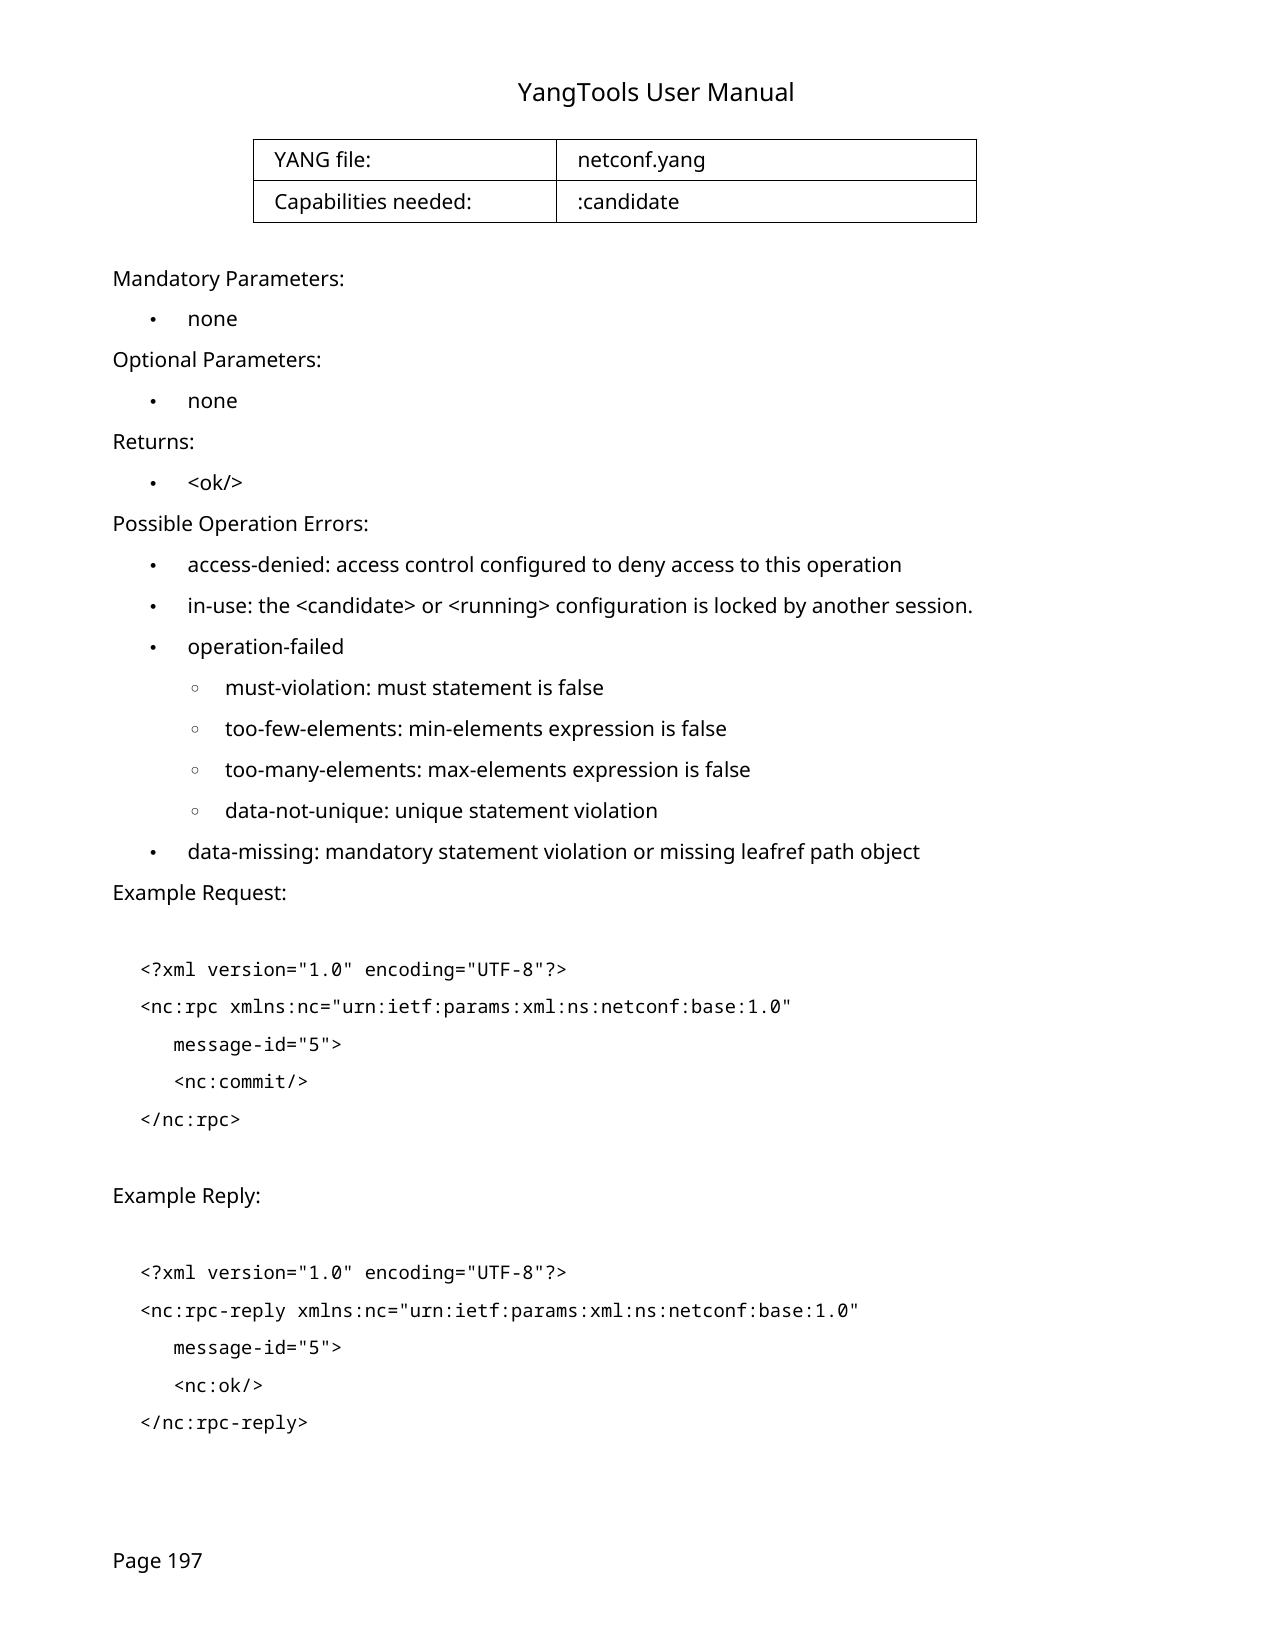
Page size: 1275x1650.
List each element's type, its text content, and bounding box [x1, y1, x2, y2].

table_cell :candidate [557, 181, 976, 222]
list data-missing: mandatory statement violation or missing leafref path object [150, 837, 1200, 865]
text <?xml version="1.0" encoding="UTF-8"?> [139, 1259, 1200, 1285]
text <?xml version="1.0" encoding="UTF-8"?> [139, 956, 1200, 982]
text Example Request: [112, 878, 1200, 906]
text Example Reply: [112, 1181, 1200, 1209]
text <nc:rpc xmlns:nc="urn:ietf:params:xml:ns:netconf:base:1.0" [139, 994, 1200, 1019]
list data-not-unique: unique statement violation [187, 796, 1200, 824]
list operation-failed [150, 632, 1200, 661]
text </nc:rpc-reply> [139, 1409, 1200, 1435]
list too-few-elements: min-elements expression is false [187, 714, 1200, 742]
list in-use: the <candidate> or <running> configuration is locked by another session. [150, 591, 1200, 619]
text <nc:ok/> [139, 1372, 1200, 1398]
table_cell Capabilities needed: [254, 181, 556, 222]
list must-violation: must statement is false [187, 673, 1200, 701]
text Possible Operation Errors: [112, 509, 1200, 538]
text </nc:rpc> [139, 1106, 1200, 1132]
list access-denied: access control configured to deny access to this operation [150, 550, 1200, 579]
list <ok/> [150, 468, 1200, 497]
text Mandatory Parameters: [112, 264, 1200, 292]
text Returns: [112, 427, 1200, 456]
list none [150, 304, 1200, 333]
table_cell netconf.yang [557, 140, 976, 180]
text <nc:commit/> [139, 1069, 1200, 1094]
text <nc:rpc-reply xmlns:nc="urn:ietf:params:xml:ns:netconf:base:1.0" [139, 1297, 1200, 1323]
list none [150, 386, 1200, 415]
text Optional Parameters: [112, 346, 1200, 374]
list too-many-elements: max-elements expression is false [187, 755, 1200, 783]
text message-id="5"> [139, 1334, 1200, 1360]
table_cell YANG file: [254, 140, 556, 180]
text message-id="5"> [139, 1031, 1200, 1057]
